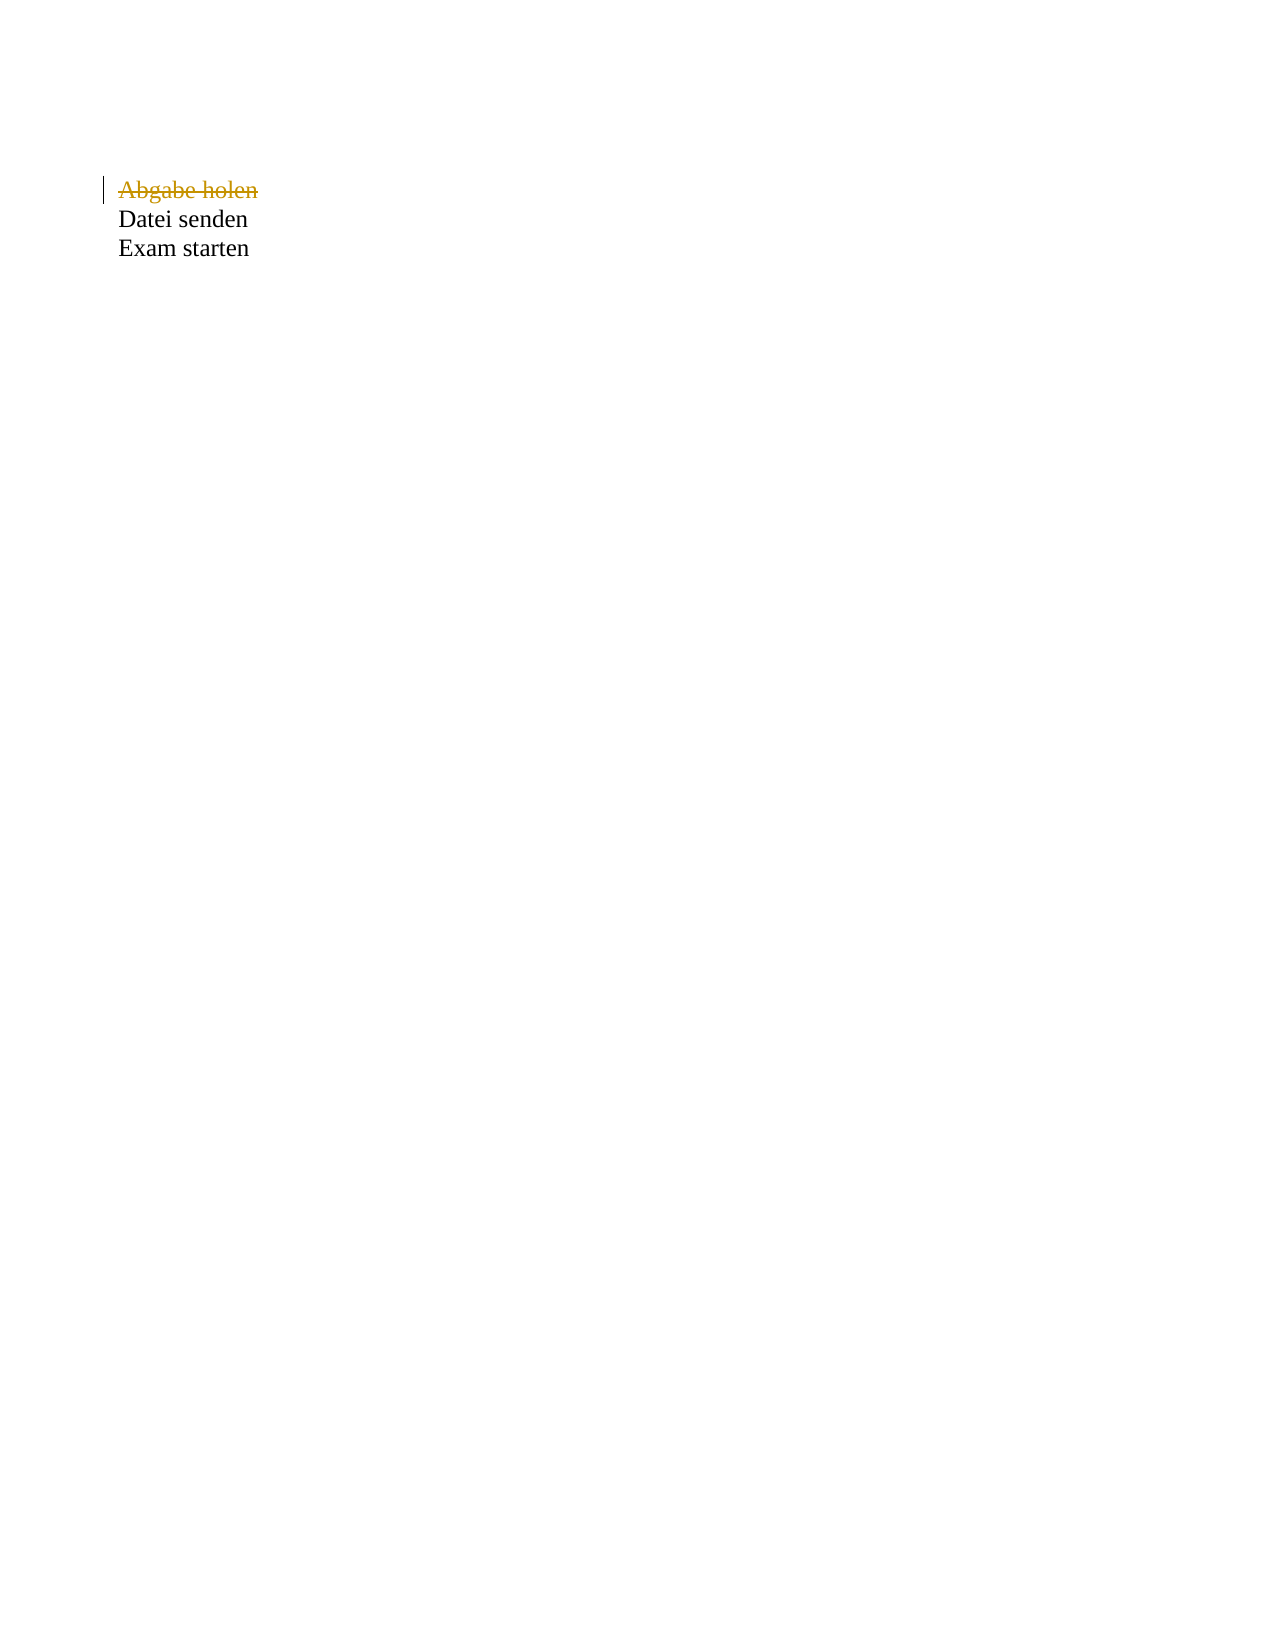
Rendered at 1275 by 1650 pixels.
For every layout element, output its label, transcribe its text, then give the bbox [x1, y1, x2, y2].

text Datei senden [118, 204, 1157, 233]
text Exam starten [118, 233, 1157, 262]
